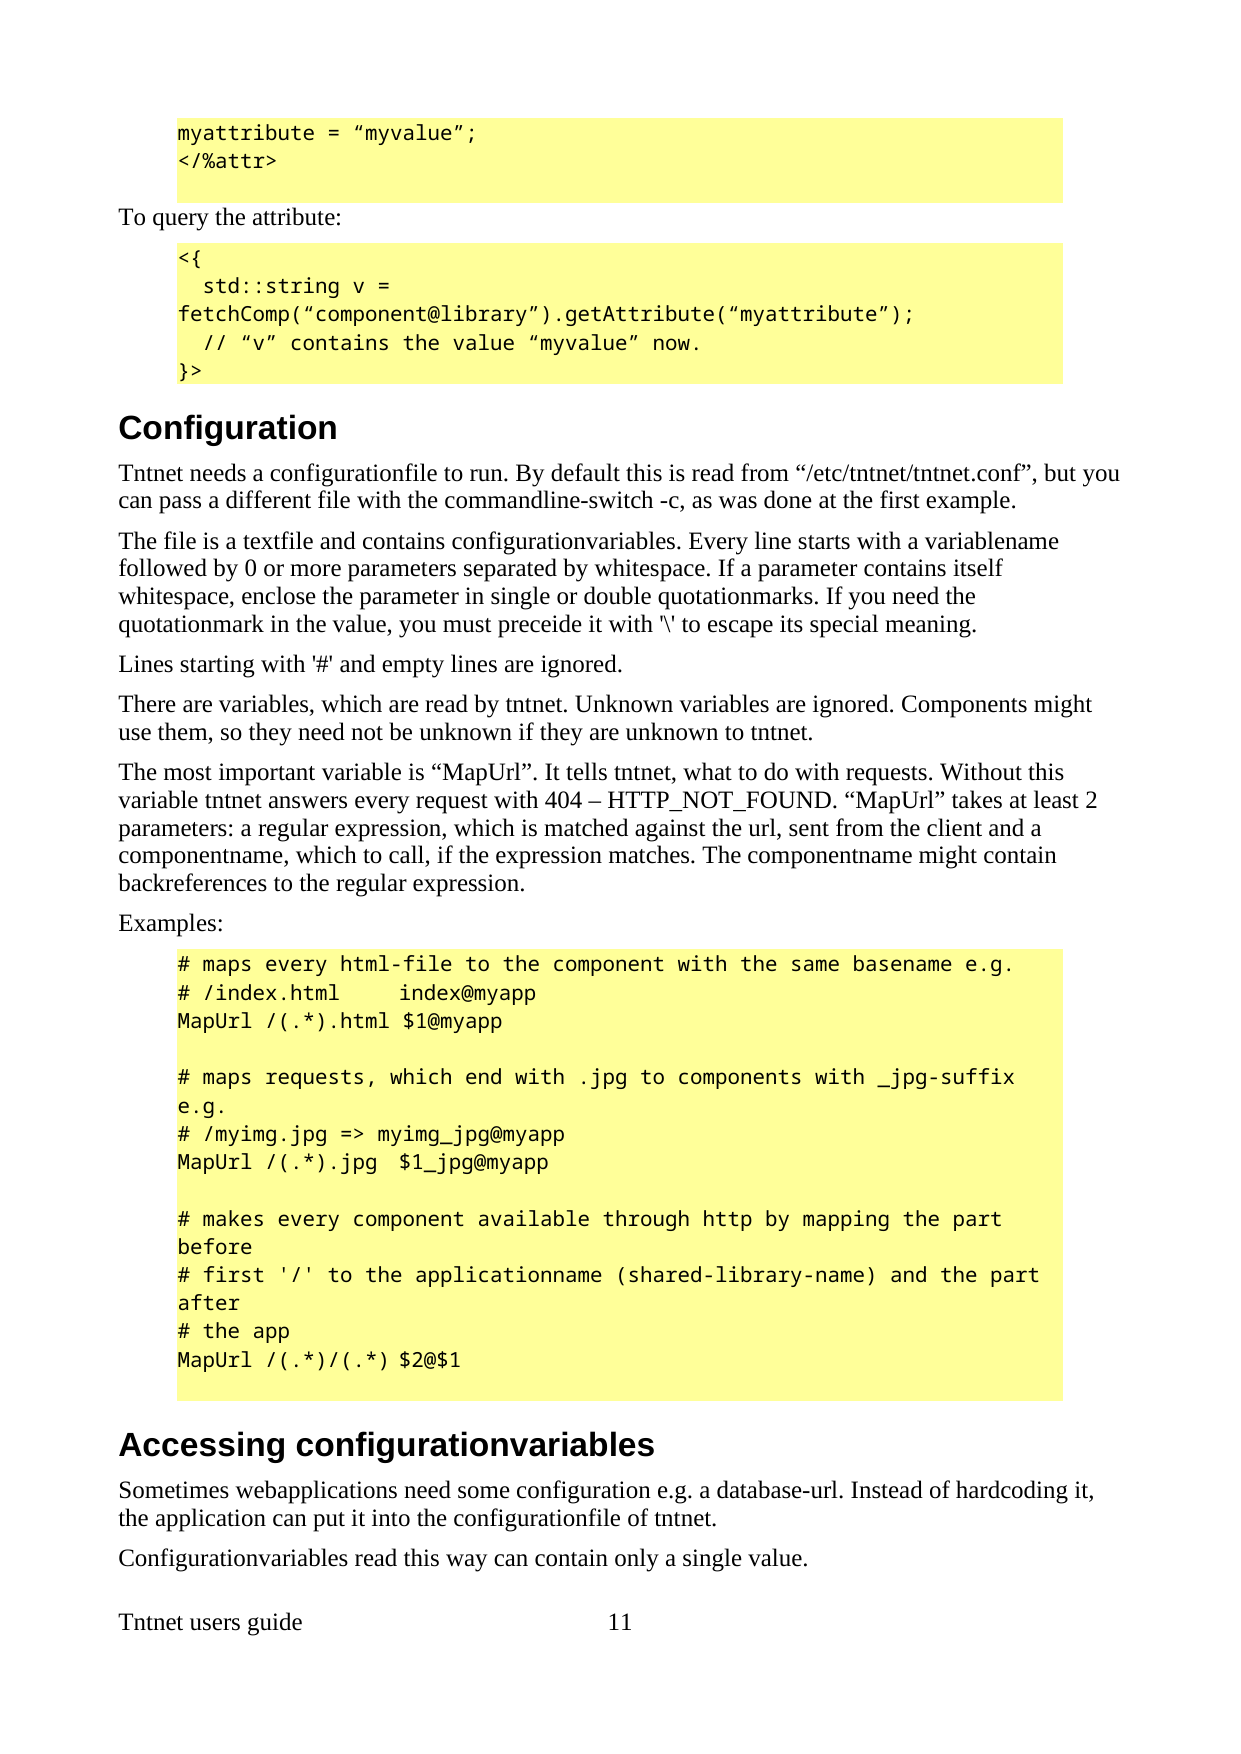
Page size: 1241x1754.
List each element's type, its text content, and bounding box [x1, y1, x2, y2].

text std::string v = fetchComp(“component@library”).getAttribute(“myattribute”); [177, 271, 1063, 328]
text # maps every html-file to the component with the same basename e.g. [177, 949, 1063, 978]
text # first '/' to the applicationname (shared-library-name) and the part after [177, 1260, 1063, 1317]
text MapUrl /(.*).jpg $1_jpg@myapp [177, 1147, 1063, 1175]
text MapUrl /(.*)/(.*) $2@$1 [177, 1345, 1063, 1373]
text # makes every component available through http by mapping the part before [177, 1204, 1063, 1260]
text Examples: [118, 909, 1122, 937]
subtitle Accessing configurationvariables [118, 1426, 1122, 1463]
text Lines starting with '#' and empty lines are ignored. [118, 650, 1122, 678]
text The most important variable is “MapUrl”. It tells tntnet, what to do with requests. Without this variable tntnet answers every request with 404 – HTTP_NOT_FOUND. “MapUrl” takes at least 2 parameters: a regular expression, which is matched against the url, sent from the client and a componentname, which to call, if the expression matches. The componentname might contain backreferences to the regular expression. [118, 758, 1122, 897]
text </%attr> [177, 146, 1063, 174]
text # /index.html index@myapp [177, 978, 1063, 1006]
text # the app [177, 1317, 1063, 1345]
text Sometimes webapplications need some configuration e.g. a database-url. Instead of hardcoding it, the application can put it into the configurationfile of tntnet. [118, 1476, 1122, 1531]
text Tntnet needs a configurationfile to run. By default this is read from “/etc/tntnet/tntnet.conf”, but you can pass a different file with the commandline-switch -c, as was done at the first example. [118, 459, 1122, 514]
text <{ [177, 243, 1063, 271]
text // “v” contains the value “myvalue” now. [177, 328, 1063, 356]
text # /myimg.jpg => myimg_jpg@myapp [177, 1119, 1063, 1147]
text MapUrl /(.*).html $1@myapp [177, 1006, 1063, 1034]
text The file is a textfile and contains configurationvariables. Every line starts with a variablename followed by 0 or more parameters separated by whitespace. If a parameter contains itself whitespace, enclose the parameter in single or double quotationmarks. If you need the quotationmark in the value, you must preceide it with '\' to escape its special meaning. [118, 527, 1122, 638]
text There are variables, which are read by tntnet. Unknown variables are ignored. Components might use them, so they need not be unknown if they are unknown to tntnet. [118, 690, 1122, 746]
text myattribute = “myvalue”; [177, 118, 1063, 146]
text To query the attribute: [118, 203, 1122, 231]
text Configurationvariables read this way can contain only a single value. [118, 1544, 1122, 1572]
text }> [177, 356, 1063, 384]
subtitle Configuration [118, 409, 1122, 446]
text # maps requests, which end with .jpg to components with _jpg-suffix e.g. [177, 1062, 1063, 1119]
